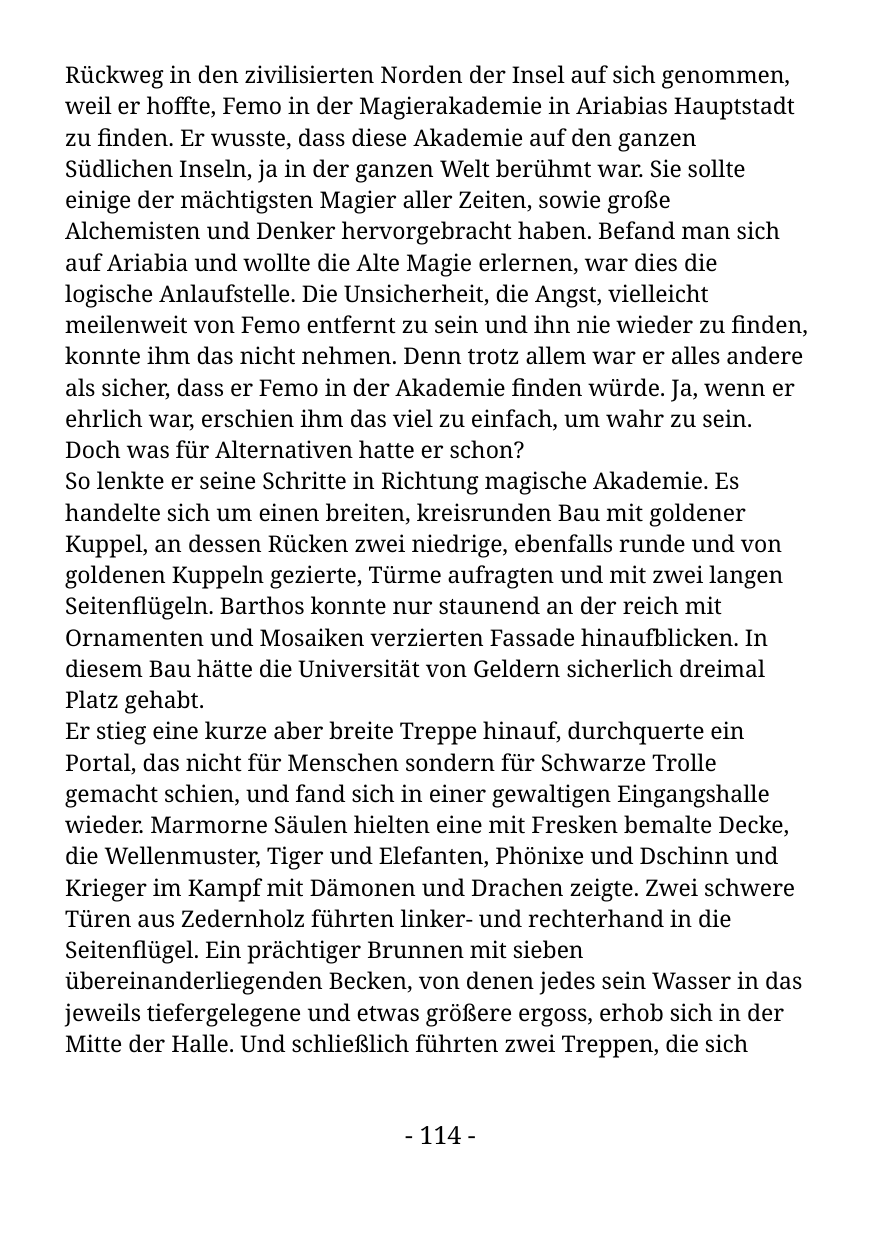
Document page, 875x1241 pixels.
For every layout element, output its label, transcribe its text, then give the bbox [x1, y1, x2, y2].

text Rückweg in den zivilisierten Norden der Insel auf sich genommen, weil er hoffte, Femo in der Magierakademie in Ariabias Hauptstadt zu finden. Er wusste, dass diese Akademie auf den ganzen Südlichen Inseln, ja in der ganzen Welt berühmt war. Sie sollte einige der mächtigsten Magier aller Zeiten, sowie große Alchemisten und Denker hervorgebracht haben. Befand man sich auf Ariabia und wollte die Alte Magie erlernen, war dies die logische Anlaufstelle. Die Unsicherheit, die Angst, vielleicht meilenweit von Femo entfernt zu sein und ihn nie wieder zu finden, konnte ihm das nicht nehmen. Denn trotz allem war er alles andere als sicher, dass er Femo in der Akademie finden würde. Ja, wenn er ehrlich war, erschien ihm das viel zu einfach, um wahr zu sein. Doch was für Alternativen hatte er schon? So lenkte er seine Schritte in Richtung magische Akademie. Es handelte sich um einen breiten, kreisrunden Bau mit goldener Kuppel, an dessen Rücken zwei niedrige, ebenfalls runde und von goldenen Kuppeln gezierte, Türme aufragten und mit zwei langen Seitenflügeln. Barthos konnte nur staunend an der reich mit Ornamenten und Mosaiken verzierten Fassade hinaufblicken. In diesem Bau hätte die Universität von Geldern sicherlich dreimal Platz gehabt. Er stieg eine kurze aber breite Treppe hinauf, durchquerte ein Portal, das nicht für Menschen sondern für Schwarze Trolle gemacht schien, und fand sich in einer gewaltigen Eingangshalle wieder. Marmorne Säulen hielten eine mit Fresken bemalte Decke, die Wellenmuster, Tiger und Elefanten, Phönixe und Dschinn und Krieger im Kampf mit Dämonen und Drachen zeigte. Zwei schwere Türen aus Zedernholz führten linker- und rechterhand in die Seitenflügel. Ein prächtiger Brunnen mit sieben übereinanderliegenden Becken, von denen jedes sein Wasser in das jeweils tiefergelegene und etwas größere ergoss, erhob sich in der Mitte der Halle. Und schließlich führten zwei Treppen, die sich [65, 59, 809, 1059]
